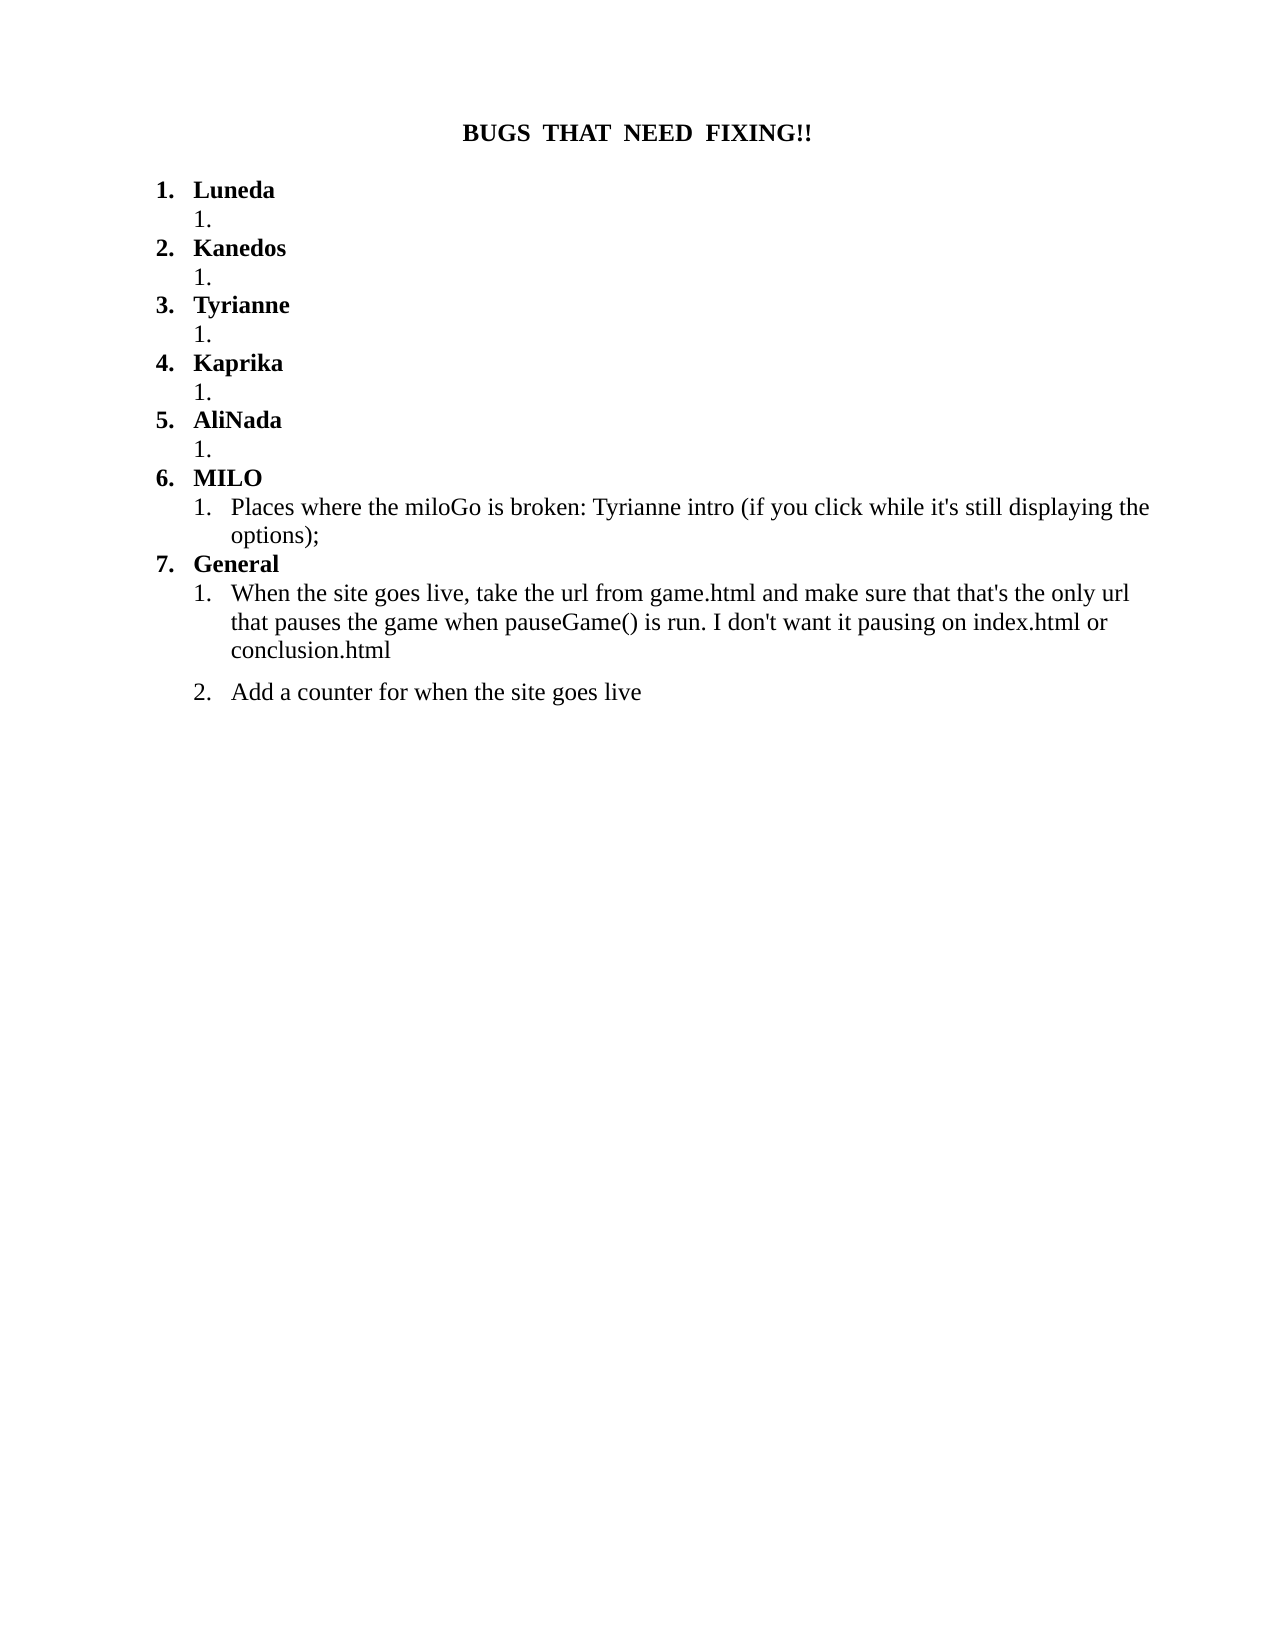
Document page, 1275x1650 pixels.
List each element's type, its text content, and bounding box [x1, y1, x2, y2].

list General [156, 549, 1157, 578]
list Luneda [156, 176, 1157, 204]
list Tyrianne [156, 291, 1157, 319]
list Places where the miloGo is broken: Tyrianne intro (if you click while it's still displaying the options); [193, 492, 1157, 549]
list When the site goes live, take the url from game.html and make sure that that's the only url that pauses the game when pauseGame() is run. I don't want it pausing on index.html or conclusion.html [193, 578, 1157, 664]
list MILO [156, 463, 1157, 492]
list Kaprika [156, 348, 1157, 377]
text BUGS THAT NEED FIXING!! [118, 118, 1157, 147]
list Add a counter for when the site goes live [193, 677, 1157, 706]
list Kanedos [156, 233, 1157, 262]
list AliNada [156, 406, 1157, 434]
